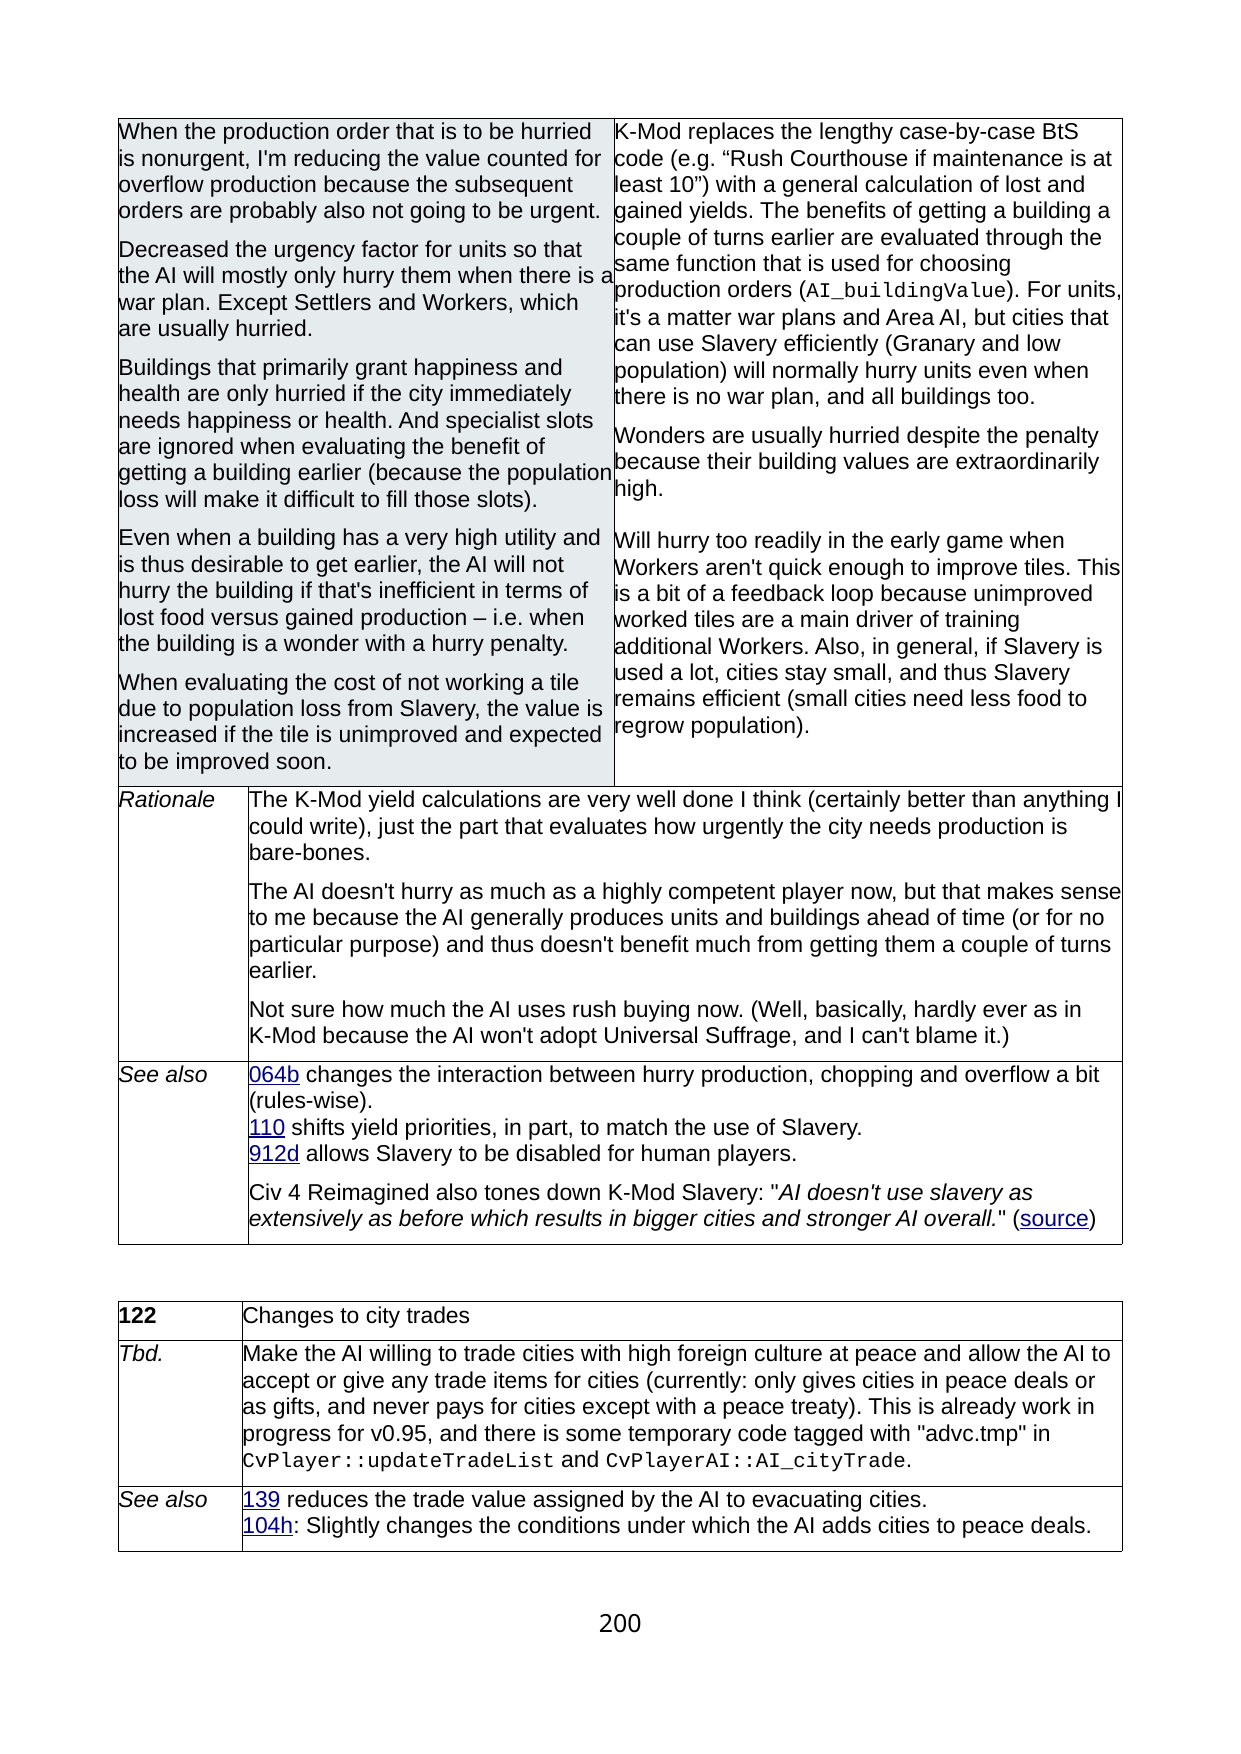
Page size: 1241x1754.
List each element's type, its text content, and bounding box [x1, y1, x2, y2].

table_cell When the production order that is to be hurried is nonurgent, I'm reducing the value counted for overflow production because the subsequent orders are probably also not going to be urgent. Decreased the urgency factor for units so that the AI will mostly only hurry them when there is a war plan. Except Settlers and Workers, which are usually hurried. Buildings that primarily grant happiness and health are only hurried if the city immediately needs happiness or health. And specialist slots are ignored when evaluating the benefit of getting a building earlier (because the population loss will make it difficult to fill those slots). Even when a building has a very high utility and is thus desirable to get earlier, the AI will not hurry the building if that's inefficient in terms of lost food versus gained production – i.e. when the building is a wonder with a hurry penalty. When evaluating the cost of not working a tile due to population loss from Slavery, the value is increased if the tile is unimproved and expected to be improved soon. [119, 119, 614, 786]
table_cell See also [119, 1487, 242, 1551]
table_cell The K-Mod yield calculations are very well done I think (certainly better than anything I could write), just the part that evaluates how urgently the city needs production is bare-bones. The AI doesn't hurry as much as a highly competent player now, but that makes sense to me because the AI generally produces units and buildings ahead of time (or for no particular purpose) and thus doesn't benefit much from getting them a couple of turns earlier. Not sure how much the AI uses rush buying now. (Well, basically, hardly ever as in K‑Mod because the AI won't adopt Universal Suffrage, and I can't blame it.) [249, 787, 1122, 1061]
table_cell Rationale [119, 787, 248, 1061]
table_cell 139 reduces the trade value assigned by the AI to evacuating cities. 104h: Slightly changes the conditions under which the AI adds cities to peace deals. [243, 1487, 1122, 1551]
table_cell Tbd. [119, 1341, 242, 1486]
table_header Changes to city trades [243, 1302, 1122, 1340]
table_header 122 [119, 1302, 242, 1340]
table_cell 064b changes the interaction between hurry production, chopping and overflow a bit (rules-wise). 110 shifts yield priorities, in part, to match the use of Slavery. 912d allows Slavery to be disabled for human players. Civ 4 Reimagined also tones down K-Mod Slavery: "AI doesn't use slavery as extensively as before which results in bigger cities and stronger AI overall." (source) [249, 1062, 1122, 1244]
table_cell K-Mod replaces the lengthy case-by-case BtS code (e.g. “Rush Courthouse if maintenance is at least 10”) with a general calculation of lost and gained yields. The benefits of getting a building a couple of turns earlier are evaluated through the same function that is used for choosing production orders (AI_buildingValue). For units, it's a matter war plans and Area AI, but cities that can use Slavery efficiently (Granary and low population) will normally hurry units even when there is no war plan, and all buildings too. Wonders are usually hurried despite the penalty because their building values are extraordinarily high. Will hurry too readily in the early game when Workers aren't quick enough to improve tiles. This is a bit of a feedback loop because unimproved worked tiles are a main driver of training additional Workers. Also, in general, if Slavery is used a lot, cities stay small, and thus Slavery remains efficient (small cities need less food to regrow population). [615, 119, 1122, 786]
table_cell Make the AI willing to trade cities with high foreign culture at peace and allow the AI to accept or give any trade items for cities (currently: only gives cities in peace deals or as gifts, and never pays for cities except with a peace treaty). This is already work in progress for v0.95, and there is some temporary code tagged with "advc.tmp" in CvPlayer::updateTradeList and CvPlayerAI::AI_cityTrade. [243, 1341, 1122, 1486]
table_cell See also [119, 1062, 248, 1244]
